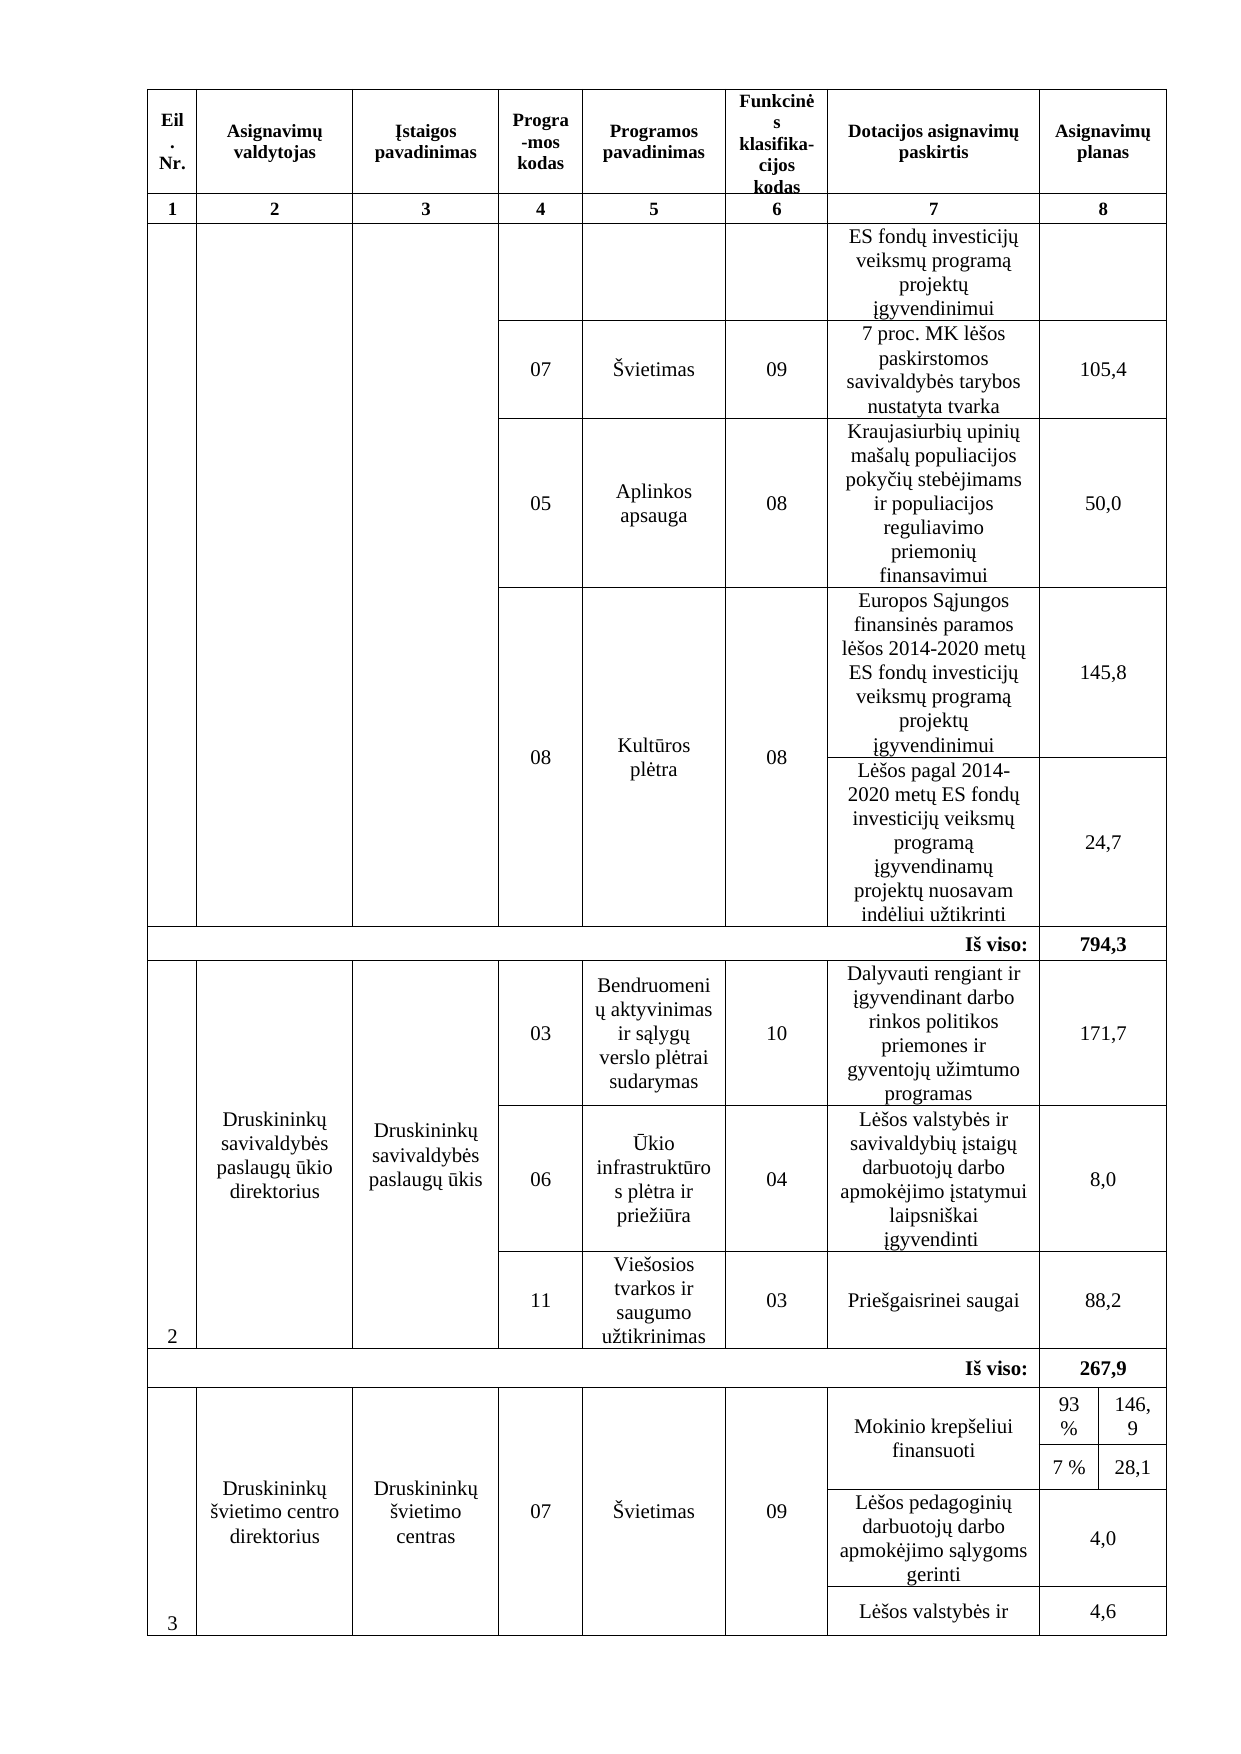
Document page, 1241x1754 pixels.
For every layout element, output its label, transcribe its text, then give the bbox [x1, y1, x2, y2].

table_cell Druskininkų švietimo centro direktorius [197, 1388, 352, 1635]
table_cell ES fondų investicijų veiksmų programą projektų įgyvendinimui [828, 224, 1039, 320]
table_cell 7 proc. MK lėšos paskirstomos savivaldybės tarybos nustatyta tvarka [828, 321, 1039, 418]
table_cell 6 [726, 194, 827, 223]
table_header Dotacijos asignavimų paskirtis [828, 90, 1039, 193]
table_cell 105,4 [1040, 321, 1166, 418]
table_cell 8 [1040, 194, 1166, 223]
table_cell 08 [499, 588, 582, 926]
table_cell Aplinkos apsauga [583, 419, 725, 587]
table_cell Kraujasiurbių upinių mašalų populiacijos pokyčių stebėjimams ir populiacijos reguliavimo priemonių finansavimui [828, 419, 1039, 587]
table_cell 09 [726, 1388, 827, 1635]
table_cell 88,2 [1040, 1252, 1166, 1348]
table_cell 50,0 [1040, 419, 1166, 587]
table_cell Lėšos pagal 2014-2020 metų ES fondų investicijų veiksmų programą įgyvendinamų projektų nuosavam indėliui užtikrinti [828, 758, 1039, 926]
table_cell Ūkio infrastruktūros plėtra ir priežiūra [583, 1106, 725, 1251]
table_cell Druskininkų savivaldybės paslaugų ūkio direktorius [197, 961, 352, 1348]
table_cell 06 [499, 1106, 582, 1251]
table_cell 4 [499, 194, 582, 223]
table_cell 11 [499, 1252, 582, 1348]
table_cell [499, 224, 582, 320]
table_cell Druskininkų savivaldybės paslaugų ūkis [353, 961, 498, 1348]
table_cell Mokinio krepšeliui finansuoti [828, 1388, 1039, 1489]
table_cell Lėšos pedagoginių darbuotojų darbo apmokėjimo sąlygoms gerinti [828, 1490, 1039, 1586]
table_header Asignavimų planas [1040, 90, 1166, 193]
table_cell Dalyvauti rengiant ir įgyvendinant darbo rinkos politikos priemones ir gyventojų užimtumo programas [828, 961, 1039, 1105]
table_header Progra-mos kodas [499, 90, 582, 193]
table_cell 24,7 [1040, 758, 1166, 926]
table_cell 146,9 [1099, 1388, 1166, 1443]
table_cell Švietimas [583, 1388, 725, 1635]
table_cell [148, 224, 196, 926]
table_cell Iš viso: [148, 1349, 1039, 1387]
table_cell 267,9 [1040, 1349, 1166, 1387]
table_cell 2 [148, 961, 196, 1348]
table_cell 03 [499, 961, 582, 1105]
table_cell 3 [148, 1388, 196, 1635]
table_cell 794,3 [1040, 927, 1166, 960]
table_cell 08 [726, 588, 827, 926]
table_cell Kultūros plėtra [583, 588, 725, 926]
table_cell 03 [726, 1252, 827, 1348]
table_cell 171,7 [1040, 961, 1166, 1105]
table_cell 08 [726, 419, 827, 587]
table_cell Viešosios tvarkos ir saugumo užtikrinimas [583, 1252, 725, 1348]
table_cell Lėšos valstybės ir savivaldybių įstaigų darbuotojų darbo apmokėjimo įstatymui laipsniškai įgyvendinti [828, 1106, 1039, 1251]
table_cell Europos Sąjungos finansinės paramos lėšos 2014-2020 metų ES fondų investicijų veiksmų programą projektų įgyvendinimui [828, 588, 1039, 757]
table_cell 07 [499, 321, 582, 418]
table_cell 1 [148, 194, 196, 223]
table_cell 07 [499, 1388, 582, 1635]
table_cell Priešgaisrinei saugai [828, 1252, 1039, 1348]
table_cell 10 [726, 961, 827, 1105]
table_cell 7 [828, 194, 1039, 223]
table_cell 7 % [1040, 1445, 1098, 1489]
table_cell 8,0 [1040, 1106, 1166, 1251]
table_cell 4,6 [1040, 1587, 1166, 1635]
table_header Funkcinės klasifika-cijos kodas [726, 90, 827, 193]
table_cell [1040, 224, 1166, 320]
table_header Programos pavadinimas [583, 90, 725, 193]
table_header Eil. Nr. [148, 90, 196, 193]
table_cell Lėšos valstybės ir [828, 1587, 1039, 1635]
table_cell 2 [197, 194, 352, 223]
table_cell [353, 224, 498, 926]
table_cell 145,8 [1040, 588, 1166, 757]
table_cell 5 [583, 194, 725, 223]
table_cell Bendruomenių aktyvinimas ir sąlygų verslo plėtrai sudarymas [583, 961, 725, 1105]
table_cell 09 [726, 321, 827, 418]
table_cell 04 [726, 1106, 827, 1251]
table_cell Švietimas [583, 321, 725, 418]
table_cell 05 [499, 419, 582, 587]
table_cell [583, 224, 725, 320]
table_cell 4,0 [1040, 1490, 1166, 1586]
table_cell [726, 224, 827, 320]
table_cell Druskininkų švietimo centras [353, 1388, 498, 1635]
table_cell [197, 224, 352, 926]
table_cell 93% [1040, 1388, 1098, 1443]
table_cell Iš viso: [148, 927, 1039, 960]
table_header Įstaigos pavadinimas [353, 90, 498, 193]
table_cell 28,1 [1099, 1445, 1166, 1489]
table_header Asignavimų valdytojas [197, 90, 352, 193]
table_cell 3 [353, 194, 498, 223]
